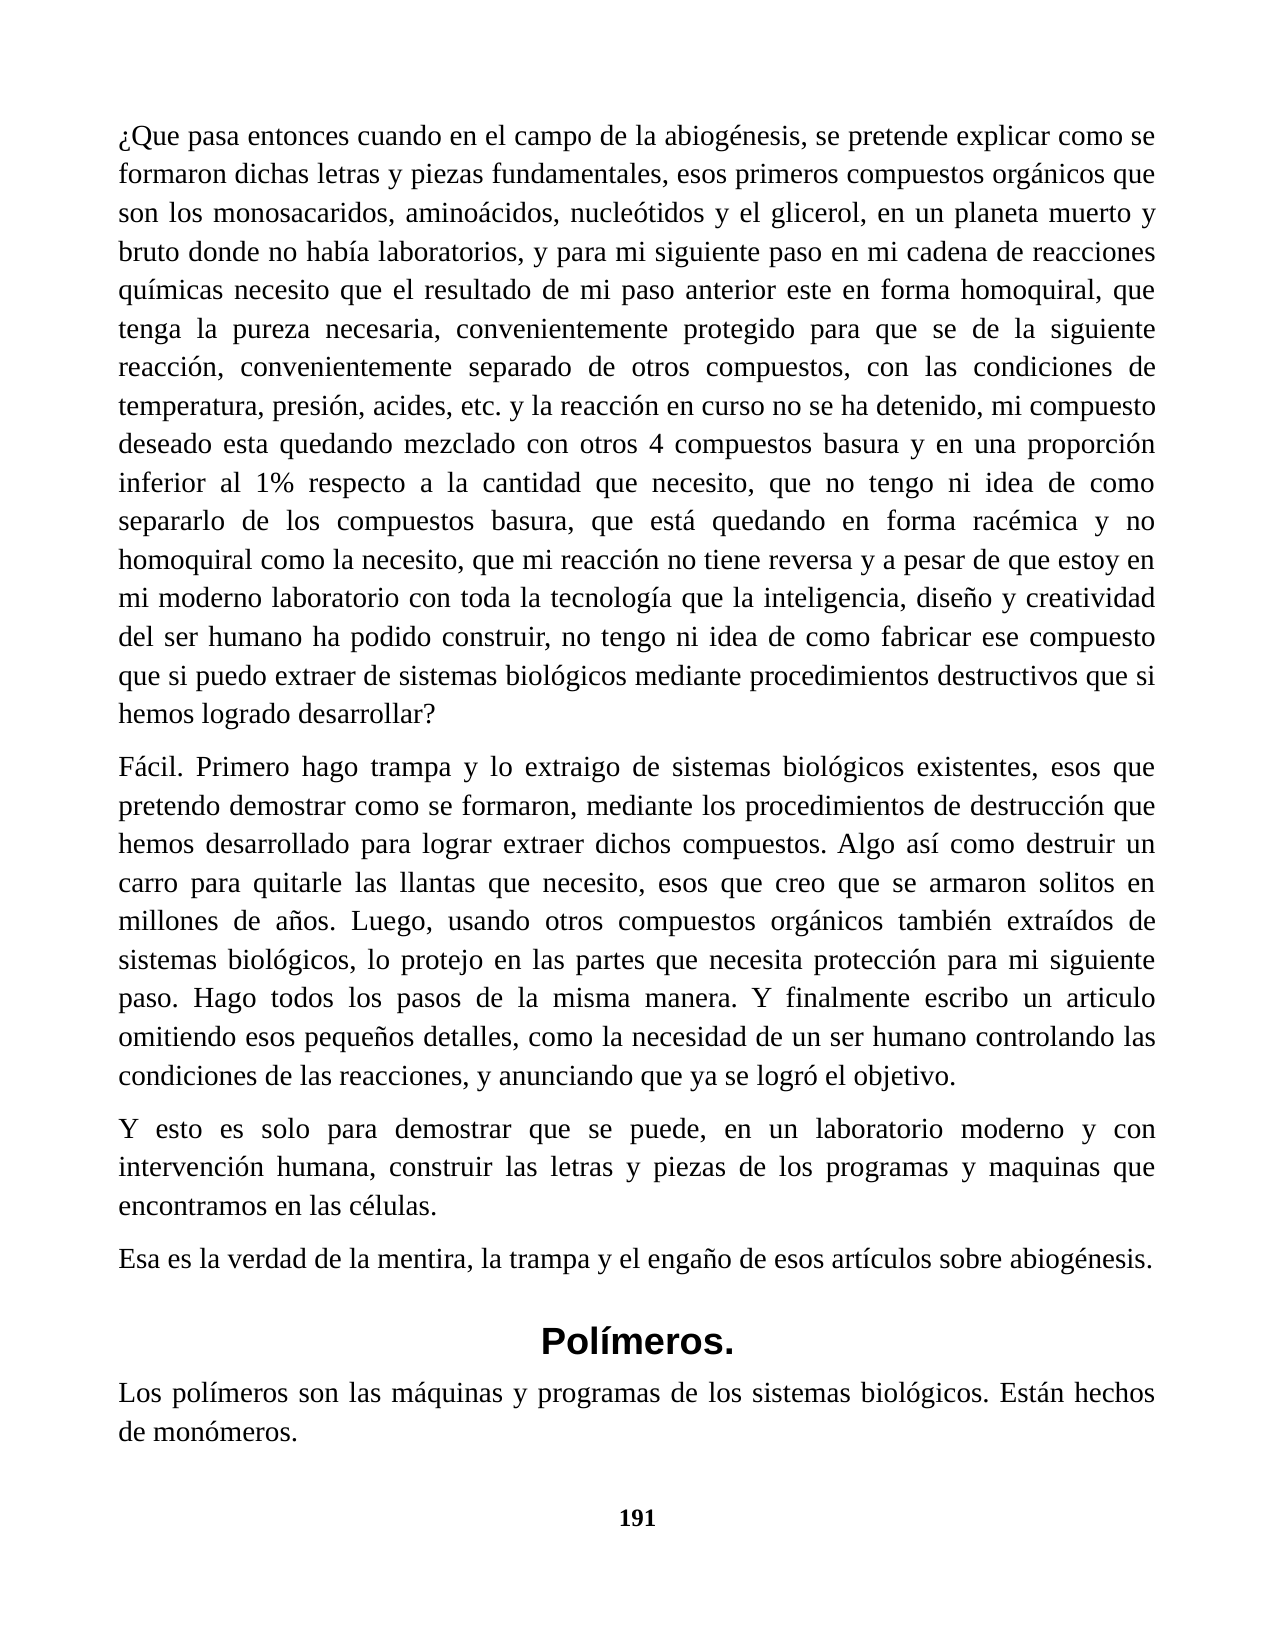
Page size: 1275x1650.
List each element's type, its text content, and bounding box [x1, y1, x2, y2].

text Esa es la verdad de la mentira, la trampa y el engaño de esos artículos sobre abiogénesis. [118, 1241, 1157, 1274]
text Y esto es solo para demostrar que se puede, en un laboratorio moderno y con intervención humana, construir las letras y piezas de los programas y maquinas que encontramos en las células. [118, 1111, 1157, 1221]
text Fácil. Primero hago trampa y lo extraigo de sistemas biológicos existentes, esos que pretendo demostrar como se formaron, mediante los procedimientos de destrucción que hemos desarrollado para lograr extraer dichos compuestos. Algo así como destruir un carro para quitarle las llantas que necesito, esos que creo que se armaron solitos en millones de años. Luego, usando otros compuestos orgánicos también extraídos de sistemas biológicos, lo protejo en las partes que necesita protección para mi siguiente paso. Hago todos los pasos de la misma manera. Y finalmente escribo un articulo omitiendo esos pequeños detalles, como la necesidad de un ser humano controlando las condiciones de las reacciones, y anunciando que ya se logró el objetivo. [118, 749, 1157, 1091]
text ¿Que pasa entonces cuando en el campo de la abiogénesis, se pretende explicar como se formaron dichas letras y piezas fundamentales, esos primeros compuestos orgánicos que son los monosacaridos, aminoácidos, nucleótidos y el glicerol, en un planeta muerto y bruto donde no había laboratorios, y para mi siguiente paso en mi cadena de reacciones químicas necesito que el resultado de mi paso anterior este en forma homoquiral, que tenga la pureza necesaria, convenientemente protegido para que se de la siguiente reacción, convenientemente separado de otros compuestos, con las condiciones de temperatura, presión, acides, etc. y la reacción en curso no se ha detenido, mi compuesto deseado esta quedando mezclado con otros 4 compuestos basura y en una proporción inferior al 1% respecto a la cantidad que necesito, que no tengo ni idea de como separarlo de los compuestos basura, que está quedando en forma racémica y no homoquiral como la necesito, que mi reacción no tiene reversa y a pesar de que estoy en mi moderno laboratorio con toda la tecnología que la inteligencia, diseño y creatividad del ser humano ha podido construir, no tengo ni idea de como fabricar ese compuesto que si puedo extraer de sistemas biológicos mediante procedimientos destructivos que si hemos logrado desarrollar? [118, 118, 1157, 730]
text Los polímeros son las máquinas y programas de los sistemas biológicos. Están hechos de monómeros. [118, 1375, 1157, 1447]
subtitle Polímeros. [118, 1319, 1157, 1363]
